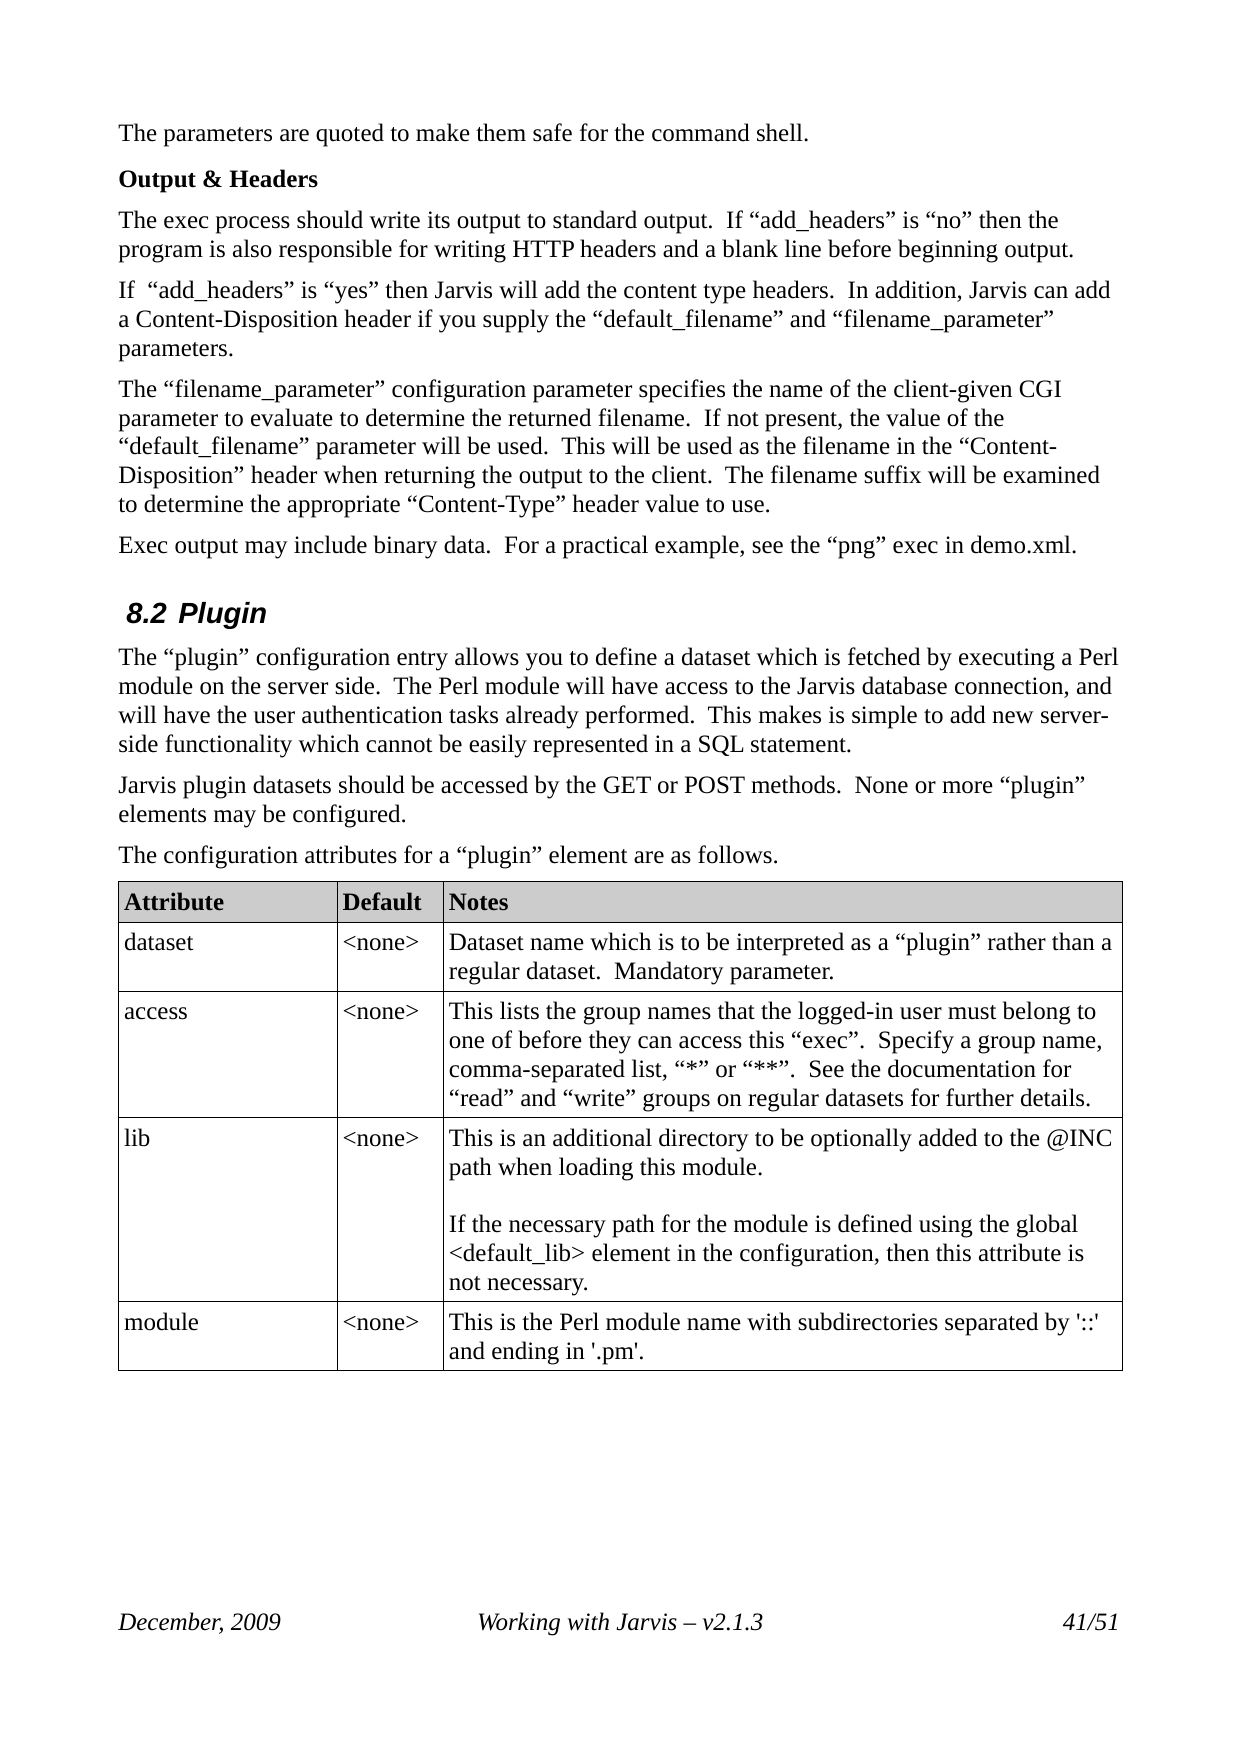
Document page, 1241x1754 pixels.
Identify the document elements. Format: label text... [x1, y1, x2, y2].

table_cell module [119, 1302, 337, 1370]
text The parameters are quoted to make them safe for the command shell. [118, 118, 1122, 147]
text If “add_headers” is “yes” then Jarvis will add the content type headers. In addition, Jarvis can add a Content-Disposition header if you supply the “default_filename” and “filename_parameter” parameters. [118, 275, 1122, 361]
table_cell <none> [338, 1118, 443, 1301]
table_header Attribute [119, 882, 337, 922]
table_header Default [338, 882, 443, 922]
table_cell dataset [119, 923, 337, 991]
table_cell <none> [338, 1302, 443, 1370]
table_cell <none> [338, 923, 443, 991]
table_cell <none> [338, 992, 443, 1117]
text The “plugin” configuration entry allows you to define a dataset which is fetched by executing a Perl module on the server side. The Perl module will have access to the Jarvis database connection, and will have the user authentication tasks already performed. This makes is simple to add new server-side functionality which cannot be easily represented in a SQL statement. [118, 642, 1122, 757]
text The “filename_parameter” configuration parameter specifies the name of the client-given CGI parameter to evaluate to determine the returned filename. If not present, the value of the “default_filename” parameter will be used. This will be used as the filename in the “Content-Disposition” header when returning the output to the client. The filename suffix will be examined to determine the appropriate “Content-Type” header value to use. [118, 374, 1122, 518]
table_cell This lists the group names that the logged-in user must belong to one of before they can access this “exec”. Specify a group name, comma-separated list, “*” or “**”. See the documentation for “read” and “write” groups on regular datasets for further details. [444, 992, 1122, 1117]
table_cell This is an additional directory to be optionally added to the @INC path when loading this module. If the necessary path for the module is defined using the global <default_lib> element in the configuration, then this attribute is not necessary. [444, 1118, 1122, 1301]
table_header Notes [444, 882, 1122, 922]
table_cell This is the Perl module name with subdirectories separated by '::' and ending in '.pm'. [444, 1302, 1122, 1370]
text Jarvis plugin datasets should be accessed by the GET or POST methods. None or more “plugin” elements may be configured. [118, 770, 1122, 827]
table_cell lib [119, 1118, 337, 1301]
subtitle Plugin [118, 596, 1122, 630]
text The exec process should write its output to standard output. If “add_headers” is “no” then the program is also responsible for writing HTTP headers and a blank line before beginning output. [118, 205, 1122, 263]
text The configuration attributes for a “plugin” element are as follows. [118, 840, 1122, 869]
subtitle Output & Headers [118, 164, 1122, 193]
table_cell Dataset name which is to be interpreted as a “plugin” rather than a regular dataset. Mandatory parameter. [444, 923, 1122, 991]
table_cell access [119, 992, 337, 1117]
text Exec output may include binary data. For a practical example, see the “png” exec in demo.xml. [118, 530, 1122, 559]
